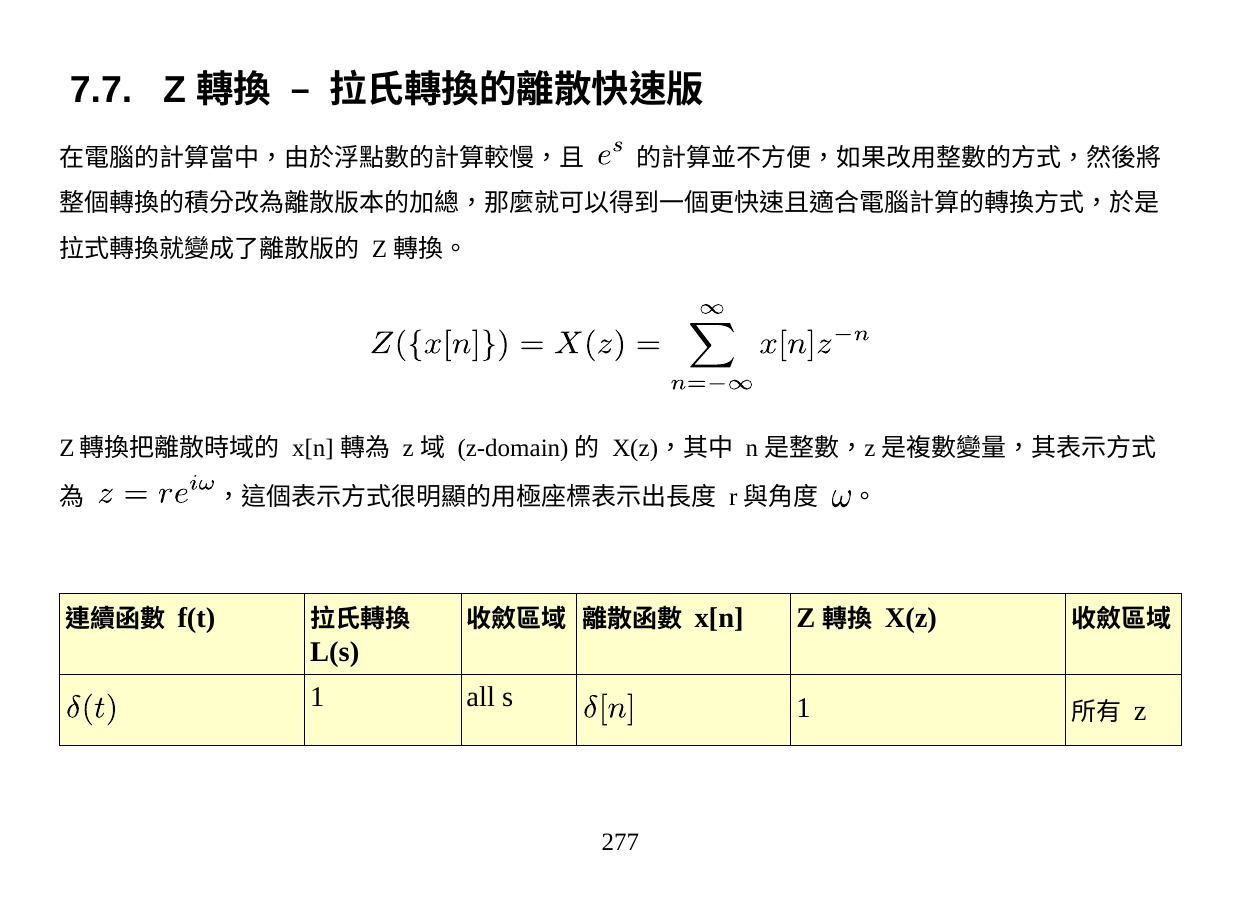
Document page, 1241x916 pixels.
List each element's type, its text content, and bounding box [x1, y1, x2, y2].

table_cell 1 [791, 675, 1065, 745]
subtitle Z 轉換 – 拉氏轉換的離散快速版 [59, 59, 1181, 113]
table_cell [577, 675, 790, 745]
table_header 拉氏轉換 L(s) [305, 594, 461, 673]
table_cell 所有 z [1066, 675, 1181, 745]
table_cell all s [462, 675, 576, 745]
table_header 離散函數 x[n] [577, 594, 790, 673]
text 在電腦的計算當中，由於浮點數的計算較慢，且 的計算並不方便，如果改用整數的方式，然後將整個轉換的積分改為離散版本的加總，那麼就可以得到一個更快速且適合電腦計算的轉換方式，於是拉式轉換就變成了離散版的 Z 轉換。 [59, 138, 1181, 264]
text Z轉換把離散時域的 x[n] 轉為 z 域 (z-domain) 的 X(z)，其中 n 是整數，z 是複數變量，其表示方式為 ，這個表示方式很明顯的用極座標表示出長度 r 與角度 。 [59, 427, 1181, 512]
table_header Z 轉換 X(z) [791, 594, 1065, 673]
table_header 收斂區域 [462, 594, 576, 673]
table_header 收斂區域 [1066, 594, 1181, 673]
table_cell 1 [305, 675, 461, 745]
table_cell [60, 675, 304, 745]
table_header 連續函數 f(t) [60, 594, 304, 673]
